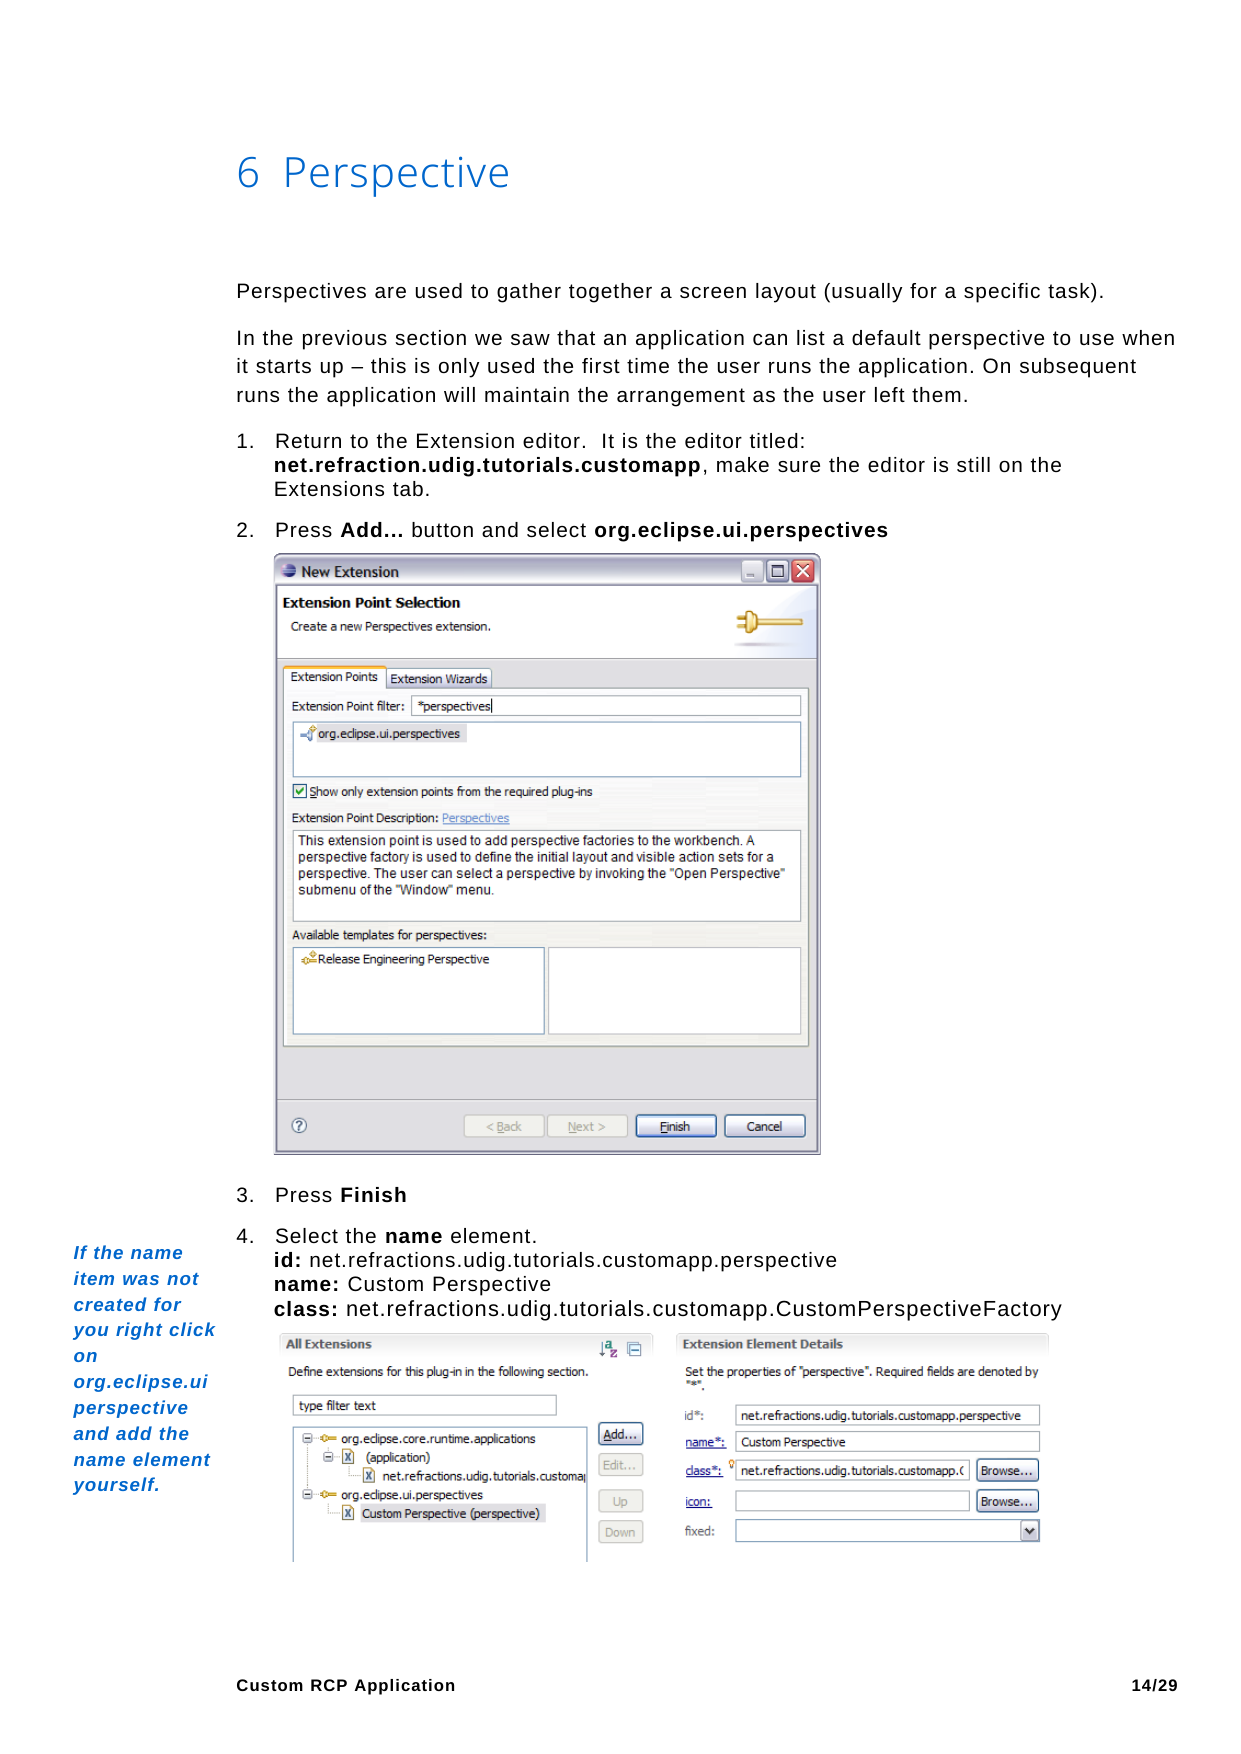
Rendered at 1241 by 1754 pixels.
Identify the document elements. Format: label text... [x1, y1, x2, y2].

text Perspectives are used to gather together a screen layout (usually for a specific task). [236, 279, 1181, 303]
picture [273, 1332, 1050, 1562]
list Return to the Extension editor. It is the editor titled: net.refraction.udig.tutorials.customapp, make sure the editor is still on the Extensions tab. [236, 429, 1181, 501]
list Press Finish [236, 1183, 1181, 1207]
picture [273, 553, 821, 1155]
text In the previous section we saw that an application can list a default perspective to use when it starts up – this is only used the first time the user runs the application. On subsequent runs the application will maintain the arrangement as the user left them. [236, 325, 1181, 407]
subtitle Perspective [236, 143, 1181, 200]
list Select the name element. id: net.refractions.udig.tutorials.customapp.perspective name: Custom Perspective class: net.refractions.udig.tutorials.customapp.CustomPerspectiveFactory [236, 1224, 1181, 1573]
list If the name item was not created for you right click on org.eclipse.ui perspective and add the name element yourself. [73, 1242, 220, 1496]
list Press Add... button and select org.eclipse.ui.perspectives [236, 517, 1181, 1167]
